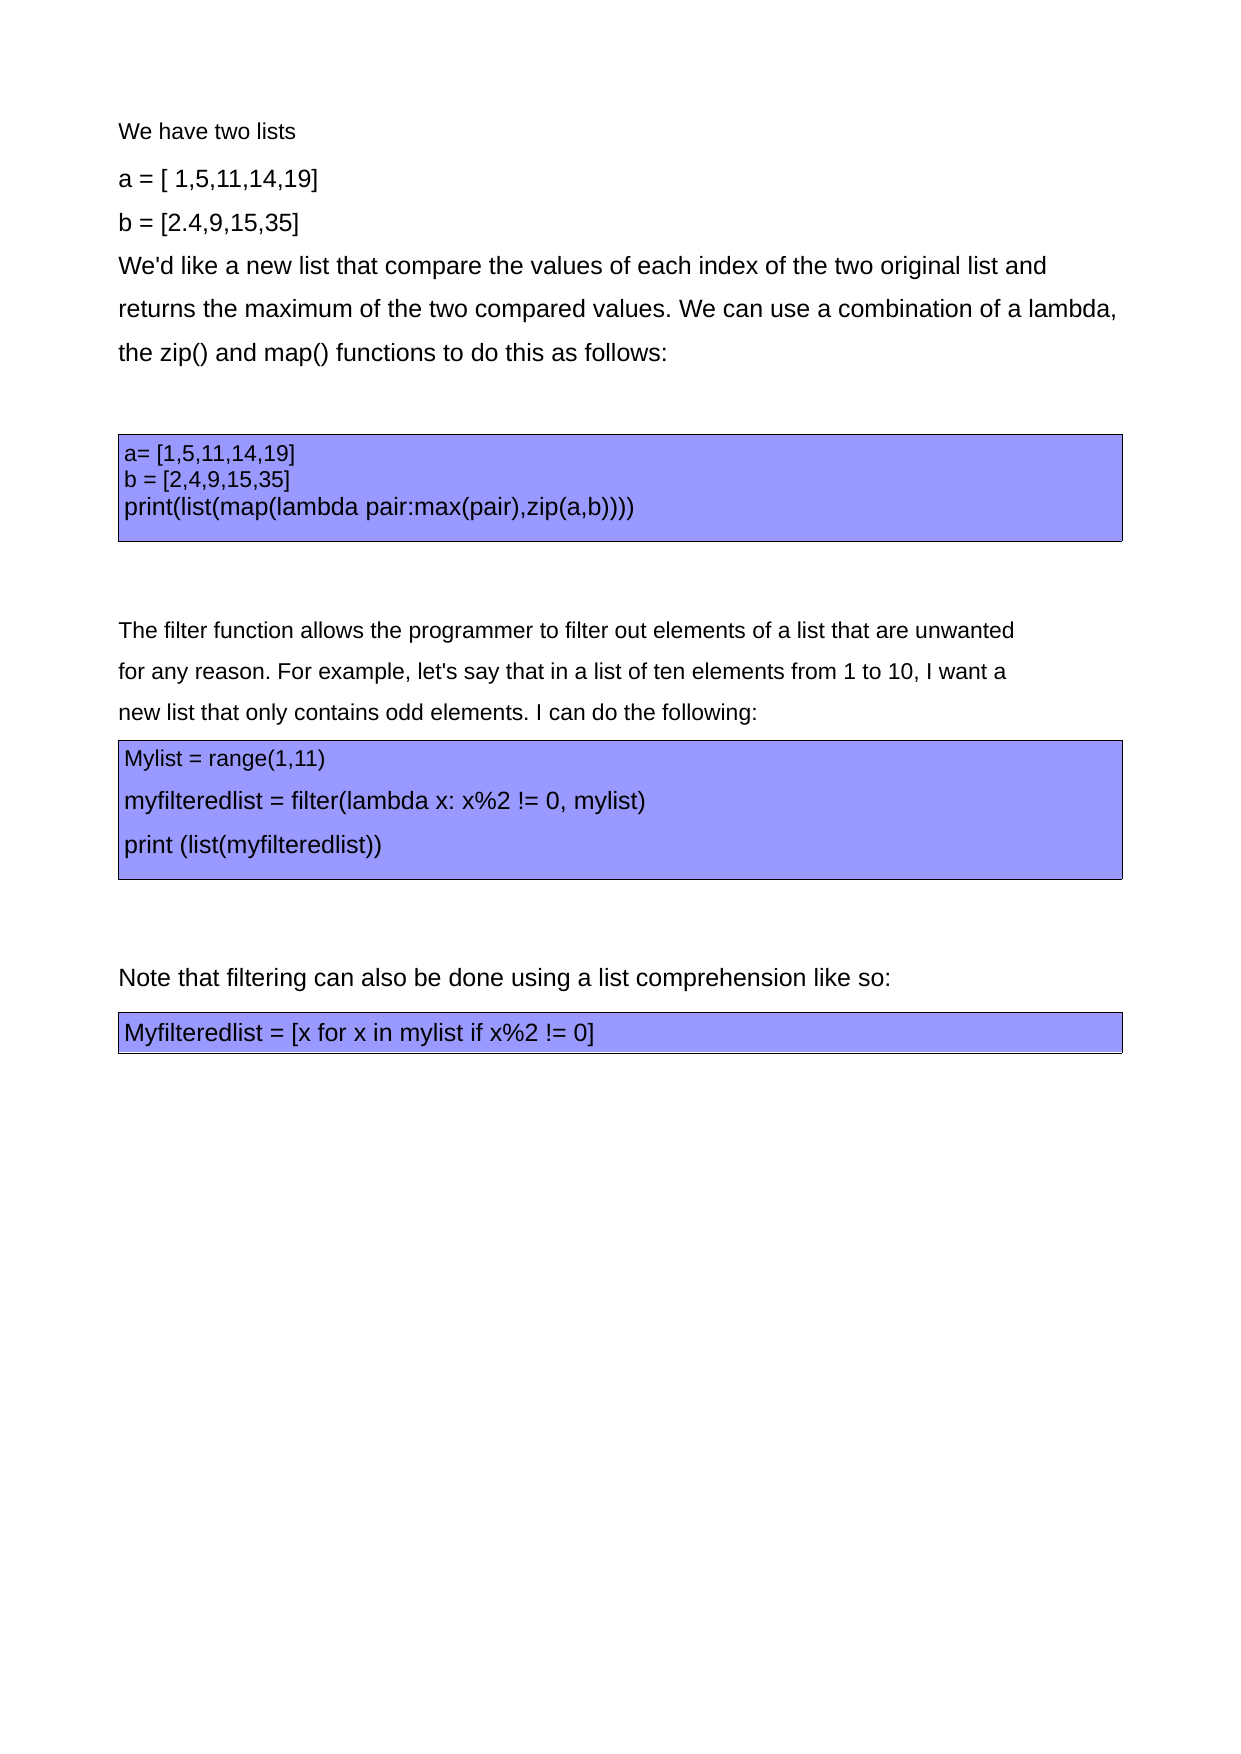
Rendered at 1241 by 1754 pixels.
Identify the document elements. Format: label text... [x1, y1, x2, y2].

text We have two lists [118, 118, 1122, 144]
text The filter function allows the programmer to filter out elements of a list that are unwanted [118, 617, 1122, 643]
text b = [2.4,9,15,35] [118, 208, 1122, 236]
text new list that only contains odd elements. I can do the following: [118, 699, 1122, 725]
table_header Myfilteredlist = [x for x in mylist if x%2 != 0] [119, 1013, 1122, 1052]
text We'd like a new list that compare the values of each index of the two original list and [118, 251, 1122, 280]
table_header a= [1,5,11,14,19] b = [2,4,9,15,35] print(list(map(lambda pair:max(pair),zip(a,b)))) [119, 435, 1122, 541]
text a = [ 1,5,11,14,19] [118, 164, 1122, 193]
table_header Mylist = range(1,11) myfilteredlist = filter(lambda x: x%2 != 0, mylist) print (list(myfilteredlist)) [119, 741, 1122, 879]
text returns the maximum of the two compared values. We can use a combination of a lambda, [118, 294, 1122, 323]
text the zip() and map() functions to do this as follows: [118, 338, 1122, 366]
text for any reason. For example, let's say that in a list of ten elements from 1 to 10, I want a [118, 658, 1122, 684]
text Note that filtering can also be done using a list comprehension like so: [118, 963, 1122, 992]
